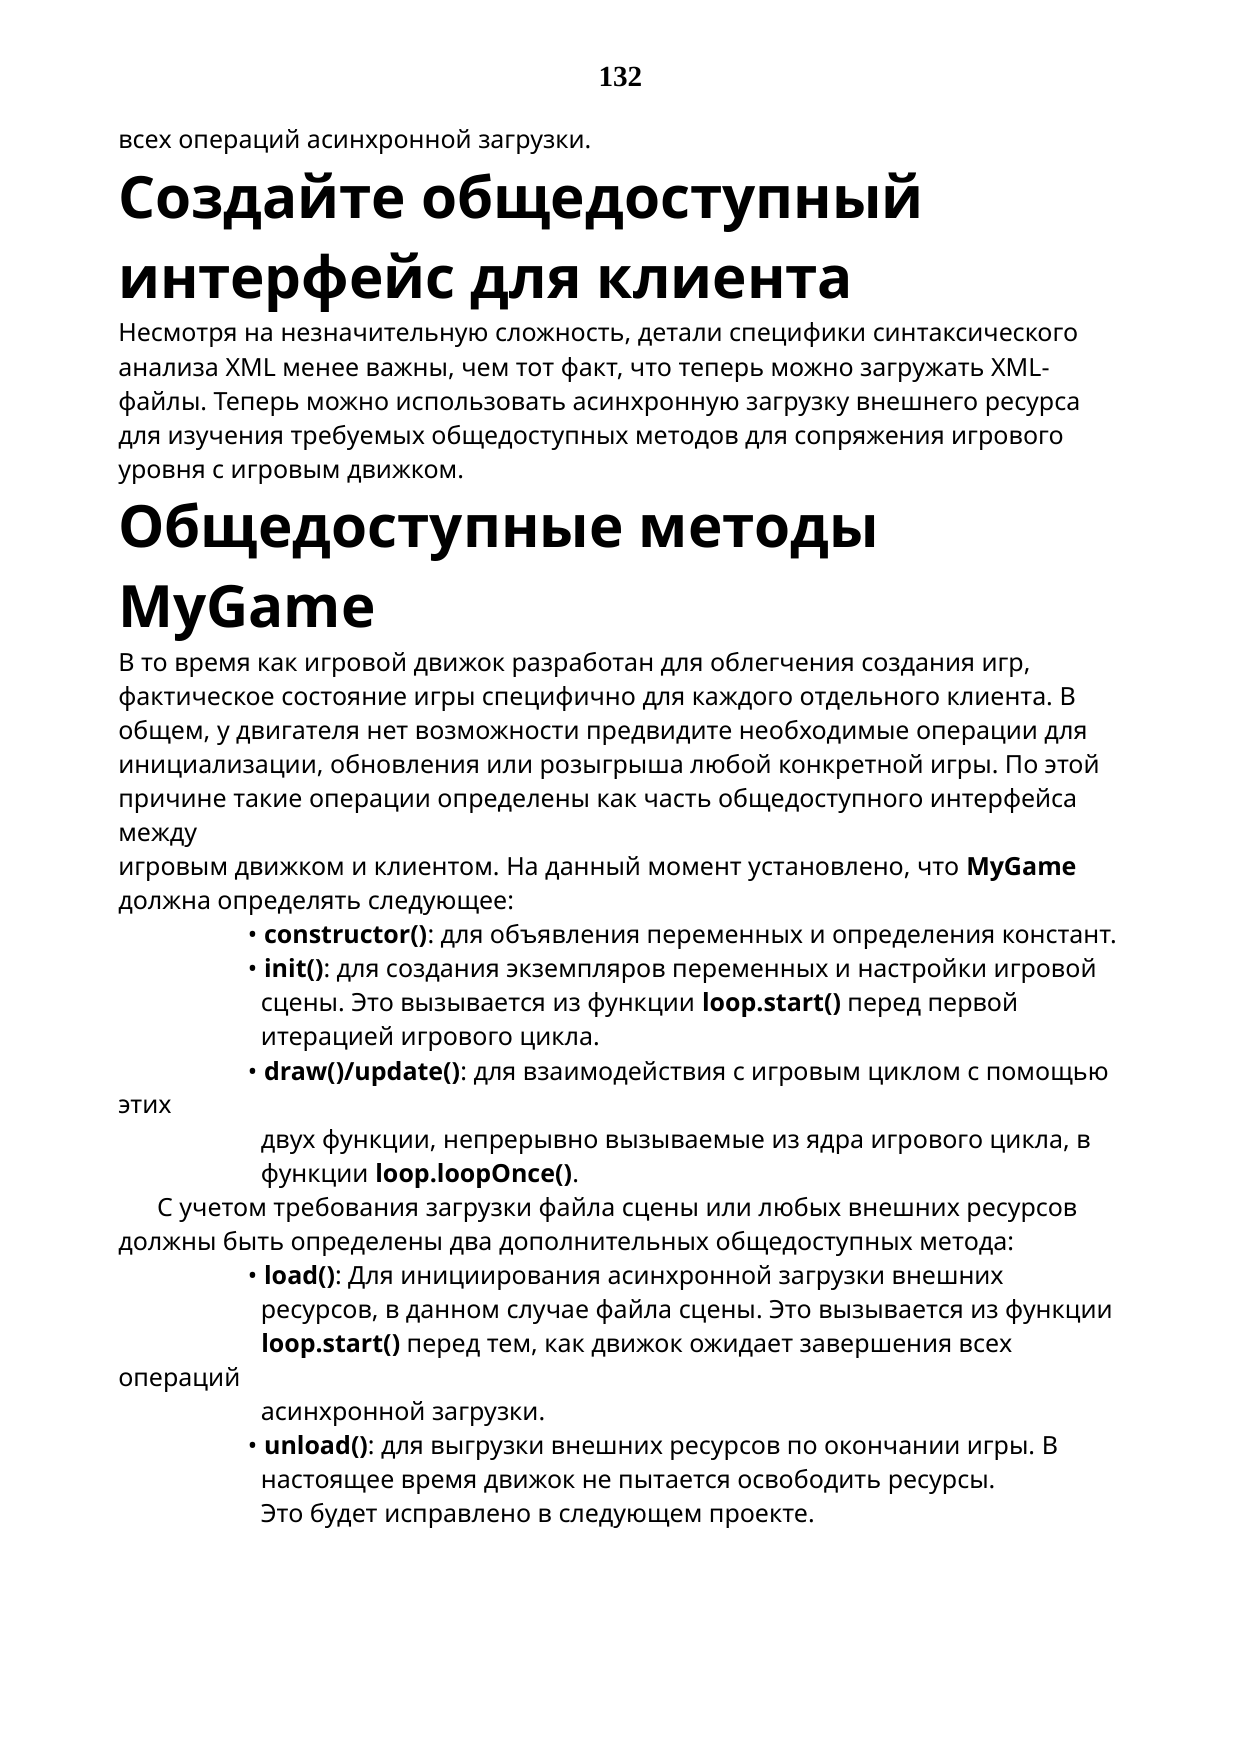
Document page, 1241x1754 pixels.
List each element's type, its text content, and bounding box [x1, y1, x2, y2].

text • load(): Для инициирования асинхронной загрузки внешних [118, 1257, 1122, 1292]
text асинхронной загрузки. [118, 1394, 1122, 1428]
text • constructor(): для объявления переменных и определения констант. [118, 917, 1122, 951]
text Создайте общедоступный интерфейс для клиента [118, 156, 1122, 315]
text loop.start() перед тем, как движок ожидает завершения всех операций [118, 1326, 1122, 1394]
text • init(): для создания экземпляров переменных и настройки игровой [118, 951, 1122, 985]
text Несмотря на незначительную сложность, детали специфики синтаксического анализа XML менее важны, чем тот факт, что теперь можно загружать XML-файлы. Теперь можно использовать асинхронную загрузку внешнего ресурса для изучения требуемых общедоступных методов для сопряжения игрового уровня с игровым движком. [118, 315, 1122, 485]
text двух функции, непрерывно вызываемые из ядра игрового цикла, в [118, 1121, 1122, 1155]
text игровым движком и клиентом. На данный момент установлено, что MyGame должна определять следующее: [118, 849, 1122, 917]
text настоящее время движок не пытается освободить ресурсы. [118, 1462, 1122, 1496]
text всех операций асинхронной загрузки. [118, 122, 1122, 156]
text • unload(): для выгрузки внешних ресурсов по окончании игры. В [118, 1428, 1122, 1462]
text должны быть определены два дополнительных общедоступных метода: [118, 1223, 1122, 1257]
text функции loop.loopOnce(). [118, 1155, 1122, 1189]
text ресурсов, в данном случае файла сцены. Это вызывается из функции [118, 1292, 1122, 1326]
text итерацией игрового цикла. [118, 1019, 1122, 1053]
text С учетом требования загрузки файла сцены или любых внешних ресурсов [118, 1189, 1122, 1223]
text Общедоступные методы MyGame [118, 485, 1122, 644]
text • draw()/update(): для взаимодействия с игровым циклом с помощью этих [118, 1053, 1122, 1121]
text В то время как игровой движок разработан для облегчения создания игр, фактическое состояние игры специфично для каждого отдельного клиента. В общем, у двигателя нет возможности предвидите необходимые операции для инициализации, обновления или розыгрыша любой конкретной игры. По этой причине такие операции определены как часть общедоступного интерфейса между [118, 644, 1122, 849]
text сцены. Это вызывается из функции loop.start() перед первой [118, 985, 1122, 1019]
text Это будет исправлено в следующем проекте. [118, 1496, 1122, 1530]
